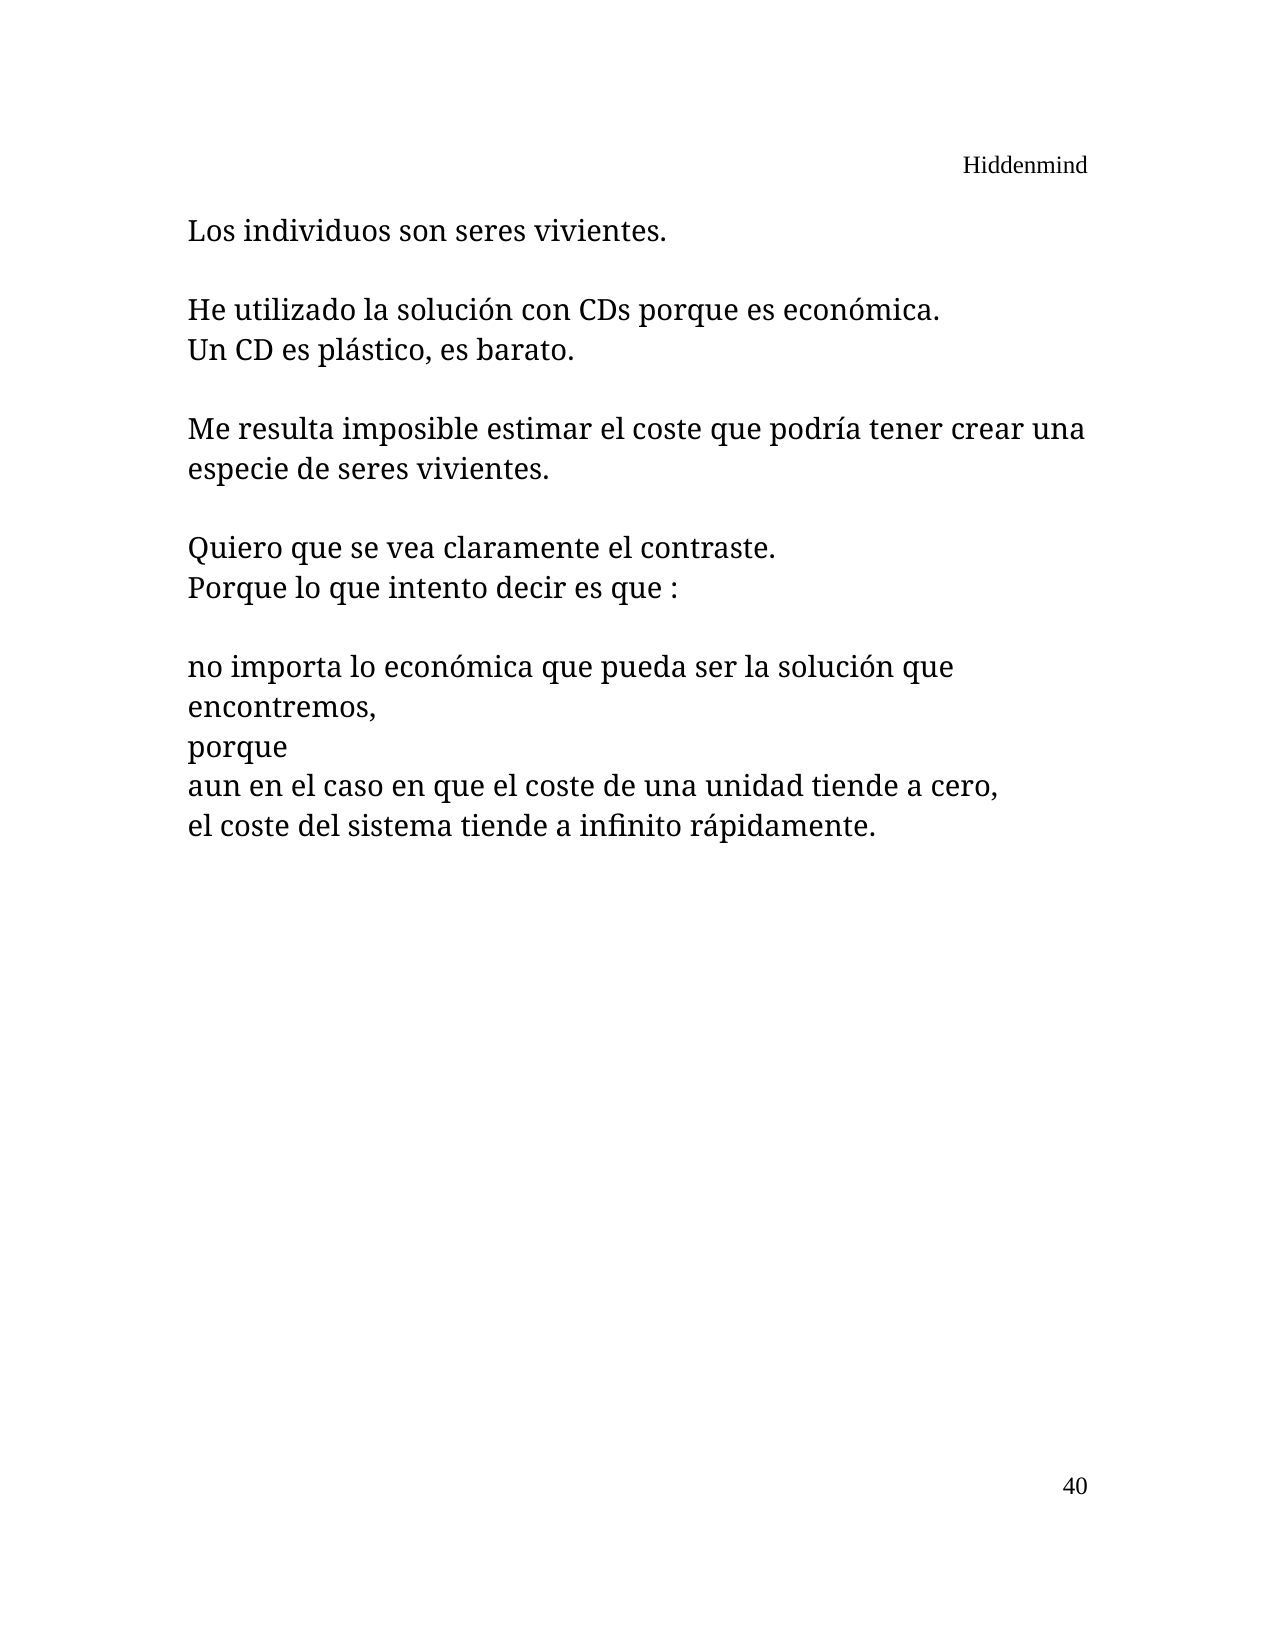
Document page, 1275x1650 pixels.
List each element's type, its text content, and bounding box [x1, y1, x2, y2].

text porque [187, 726, 1087, 766]
text Me resulta imposible estimar el coste que podría tener crear una especie de seres vivientes. [187, 408, 1087, 488]
text Quiero que se vea claramente el contraste. [187, 527, 1087, 567]
text aun en el caso en que el coste de una unidad tiende a cero, [187, 766, 1087, 805]
text el coste del sistema tiende a infinito rápidamente. [187, 805, 1087, 845]
text Los individuos son seres vivientes. [187, 210, 1087, 250]
text He utilizado la solución con CDs porque es económica. [187, 289, 1087, 329]
text Porque lo que intento decir es que : [187, 567, 1087, 607]
text Un CD es plástico, es barato. [187, 329, 1087, 369]
text no importa lo económica que pueda ser la solución que encontremos, [187, 647, 1087, 726]
